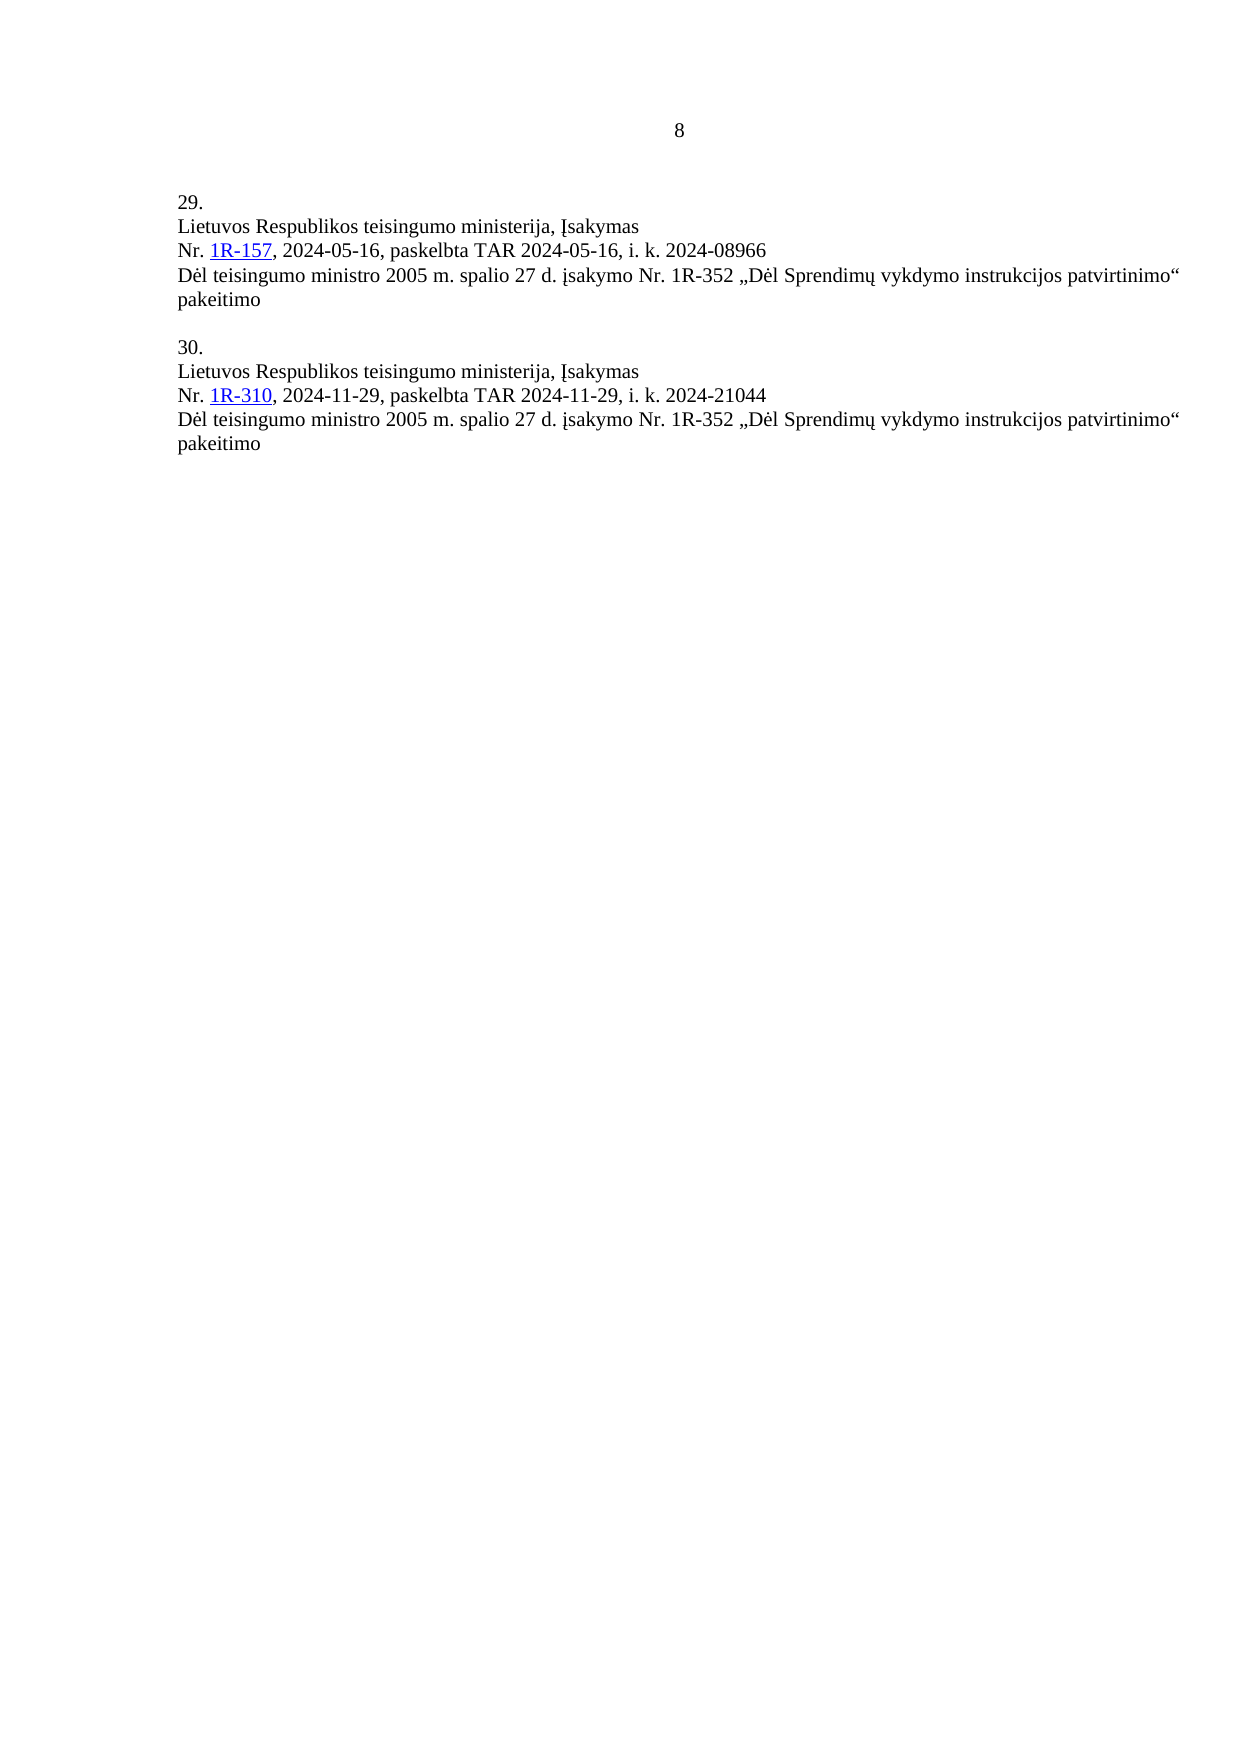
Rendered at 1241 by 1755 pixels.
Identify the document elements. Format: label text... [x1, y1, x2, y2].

text 29. [177, 190, 1181, 214]
text Lietuvos Respublikos teisingumo ministerija, Įsakymas [177, 214, 1181, 238]
text Lietuvos Respublikos teisingumo ministerija, Įsakymas [177, 359, 1181, 383]
text Nr. 1R-157, 2024-05-16, paskelbta TAR 2024-05-16, i. k. 2024-08966 [177, 238, 1181, 262]
text 30. [177, 335, 1181, 359]
text Dėl teisingumo ministro 2005 m. spalio 27 d. įsakymo Nr. 1R-352 „Dėl Sprendimų vykdymo instrukcijos patvirtinimo“ pakeitimo [177, 262, 1181, 311]
text Nr. 1R-310, 2024-11-29, paskelbta TAR 2024-11-29, i. k. 2024-21044 [177, 383, 1181, 407]
text Dėl teisingumo ministro 2005 m. spalio 27 d. įsakymo Nr. 1R-352 „Dėl Sprendimų vykdymo instrukcijos patvirtinimo“ pakeitimo [177, 407, 1181, 455]
